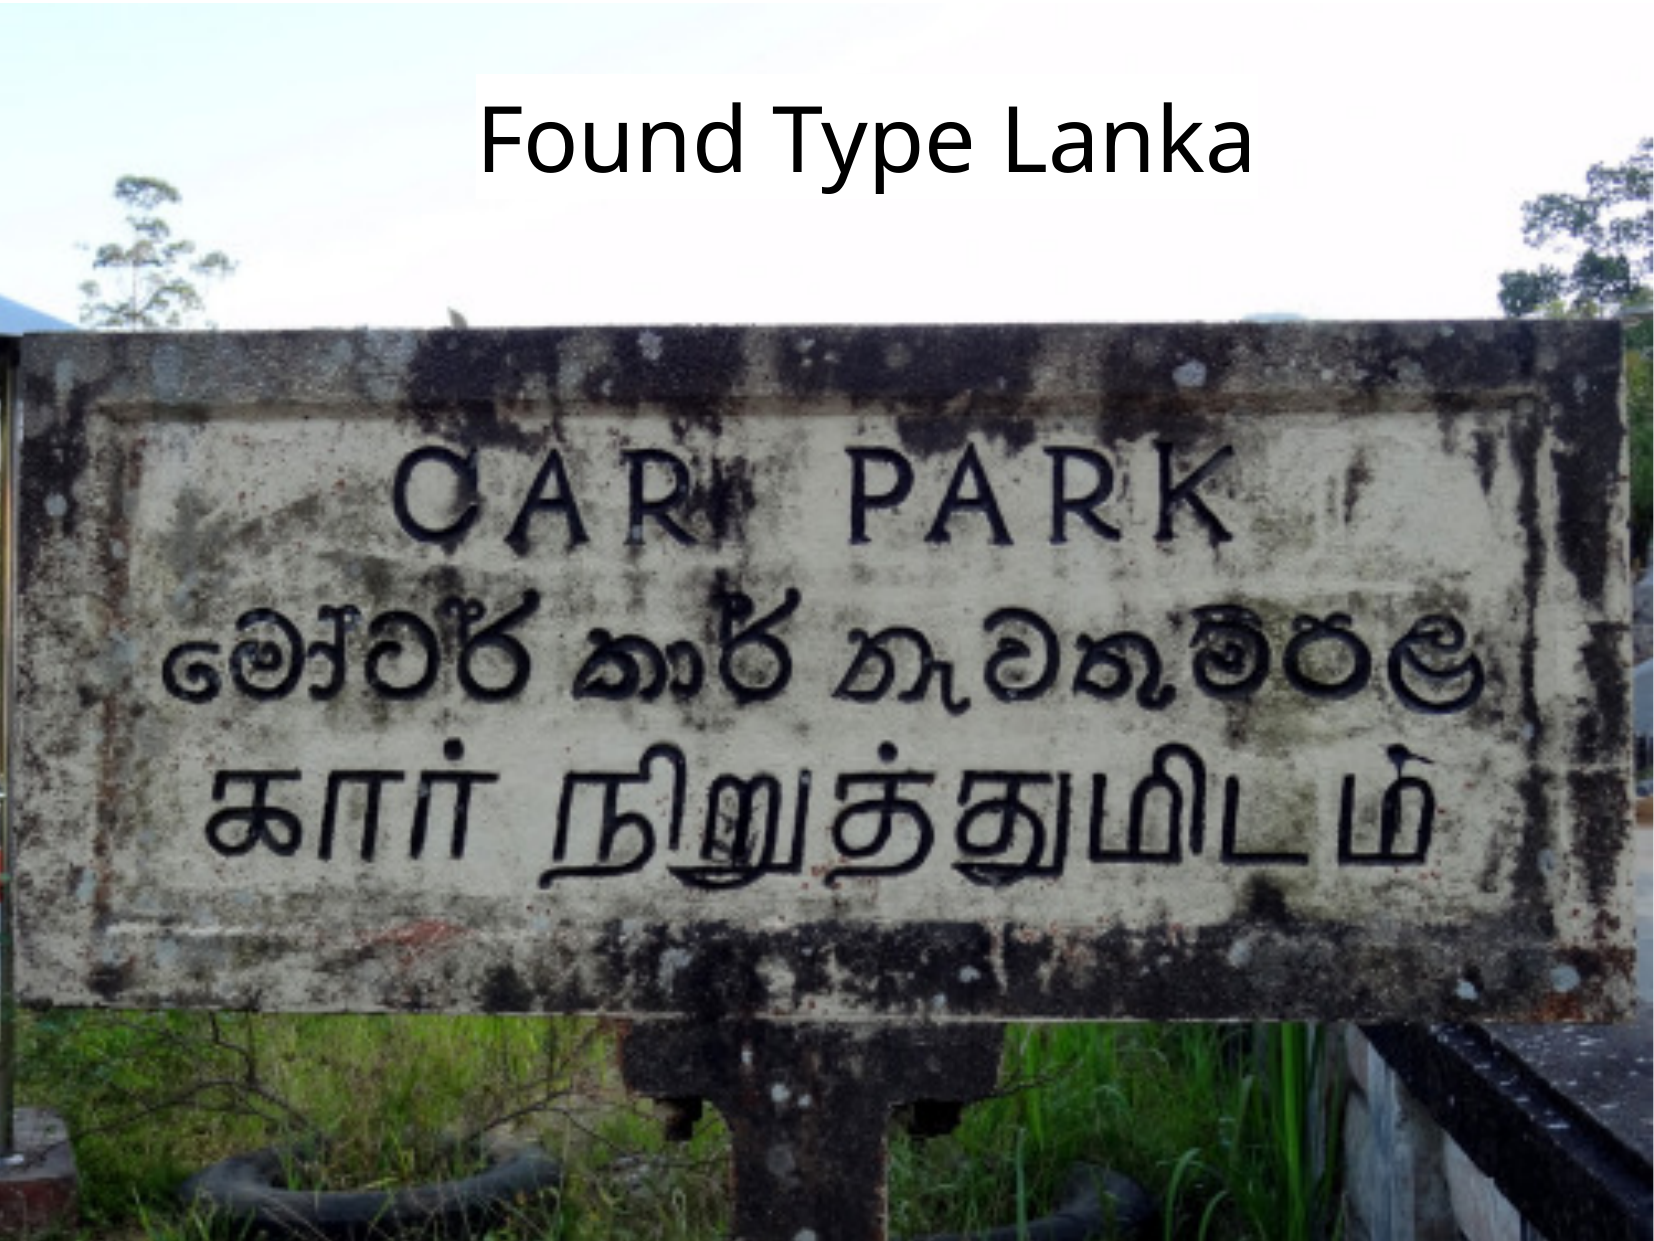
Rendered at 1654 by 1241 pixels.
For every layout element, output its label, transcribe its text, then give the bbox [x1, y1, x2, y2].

picture [0, 3, 1654, 1241]
title Found Type Lanka [105, 33, 1594, 241]
